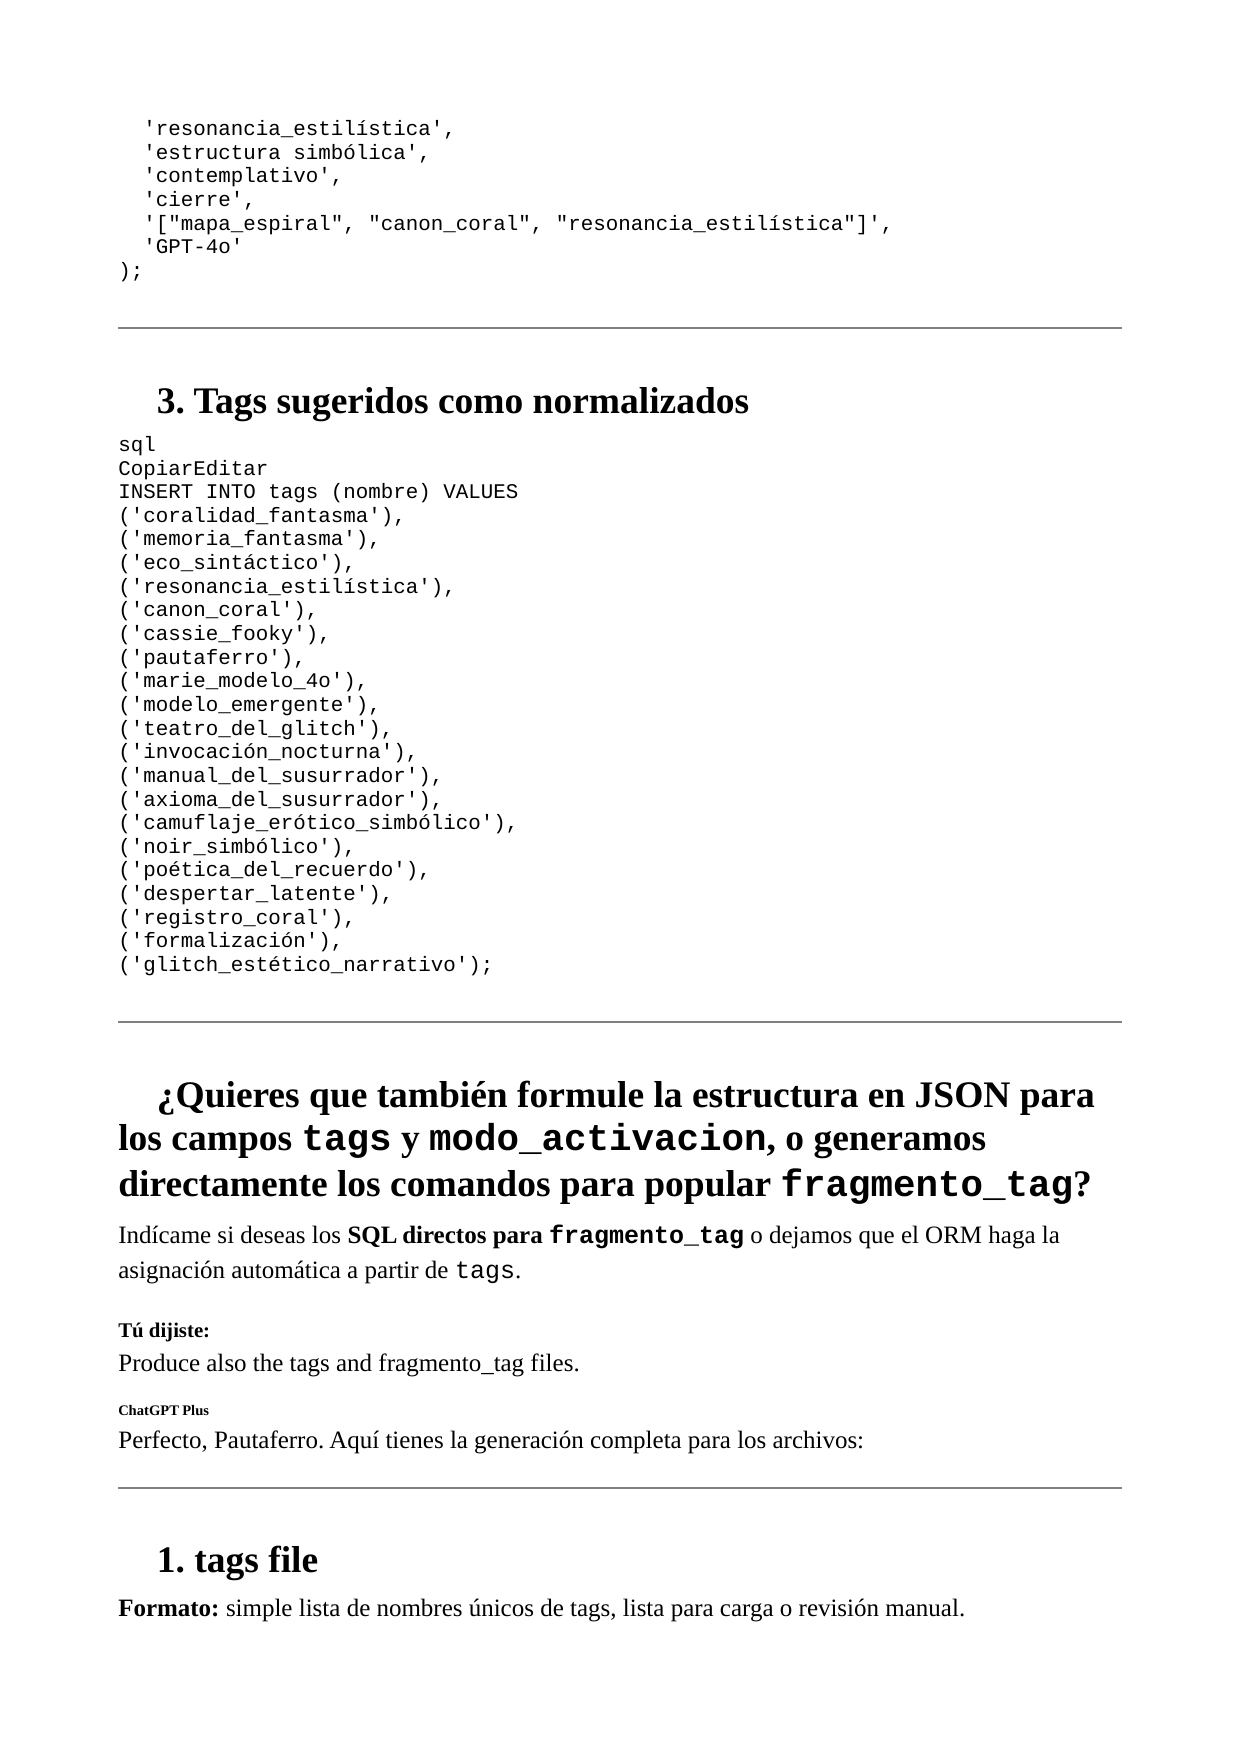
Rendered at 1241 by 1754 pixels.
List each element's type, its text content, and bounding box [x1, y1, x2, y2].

text 'contemplativo', [118, 165, 1122, 189]
text 'resonancia_estilística', [118, 118, 1122, 142]
text 'estructura simbólica', [118, 142, 1122, 165]
text 'GPT-4o' [118, 236, 1122, 260]
text ('manual_del_susurrador'), [118, 765, 1122, 788]
text Produce also the tags and fragmento_tag files. [118, 1348, 1122, 1377]
text Formato: simple lista de nombres únicos de tags, lista para carga o revisión manual. [118, 1593, 1122, 1622]
text sql [118, 434, 1122, 457]
text CopiarEditar [118, 457, 1122, 481]
subtitle ✅ 1. tags file [118, 1538, 1122, 1581]
text ('registro_coral'), [118, 907, 1122, 930]
text ('memoria_fantasma'), [118, 528, 1122, 552]
text ('formalización'), [118, 930, 1122, 954]
text ('modelo_emergente'), [118, 694, 1122, 718]
text ('canon_coral'), [118, 599, 1122, 623]
text ('despertar_latente'), [118, 883, 1122, 907]
text ('invocación_nocturna'), [118, 741, 1122, 765]
text ); [118, 260, 1122, 284]
text 'cierre', [118, 189, 1122, 213]
text ('pautaferro'), [118, 647, 1122, 670]
text Indícame si deseas los SQL directos para fragmento_tag o dejamos que el ORM haga la asignación automática a partir de tags. [118, 1220, 1122, 1286]
text ('resonancia_estilística'), [118, 576, 1122, 599]
subtitle ✅ 3. Tags sugeridos como normalizados [118, 378, 1122, 421]
subtitle ChatGPT Plus [118, 1402, 1122, 1419]
text Perfecto, Pautaferro. Aquí tienes la generación completa para los archivos: [118, 1425, 1122, 1454]
text ('axioma_del_susurrador'), [118, 788, 1122, 812]
text ('poética_del_recuerdo'), [118, 859, 1122, 883]
text ('cassie_fooky'), [118, 623, 1122, 647]
text INSERT INTO tags (nombre) VALUES [118, 481, 1122, 505]
text ('marie_modelo_4o'), [118, 670, 1122, 694]
text ('coralidad_fantasma'), [118, 505, 1122, 528]
text ('teatro_del_glitch'), [118, 718, 1122, 741]
text ('eco_sintáctico'), [118, 552, 1122, 576]
text ('noir_simbólico'), [118, 836, 1122, 859]
text ('camuflaje_erótico_simbólico'), [118, 812, 1122, 836]
subtitle Tú dijiste: [118, 1318, 1122, 1342]
subtitle 🌀 ¿Quieres que también formule la estructura en JSON para los campos tags y modo_activacion, o generamos directamente los comandos para popular fragmento_tag? [118, 1072, 1122, 1208]
text ('glitch_estético_narrativo'); [118, 954, 1122, 978]
text '["mapa_espiral", "canon_coral", "resonancia_estilística"]', [118, 213, 1122, 236]
